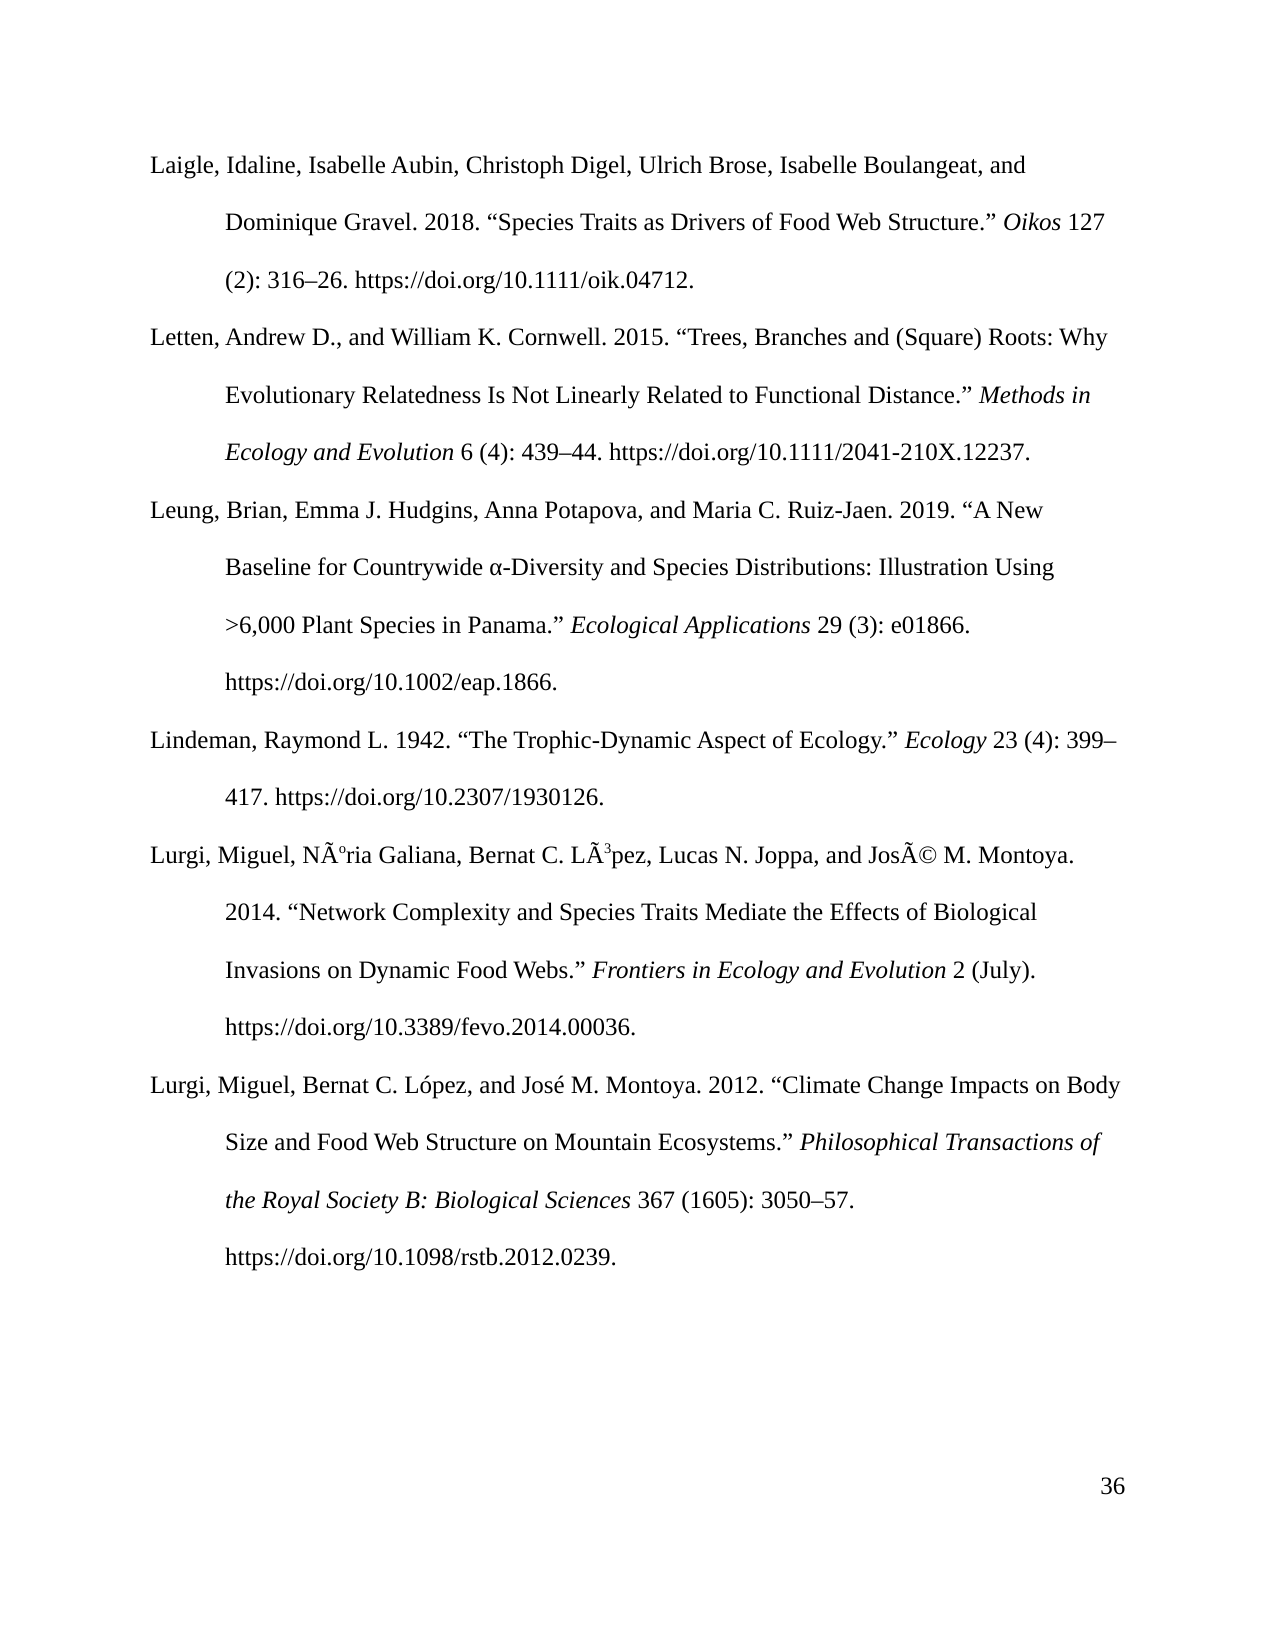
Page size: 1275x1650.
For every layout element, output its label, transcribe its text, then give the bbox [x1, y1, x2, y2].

text Laigle, Idaline, Isabelle Aubin, Christoph Digel, Ulrich Brose, Isabelle Boulangeat, and Dominique Gravel. 2018. “Species Traits as Drivers of Food Web Structure.” Oikos 127 (2): 316–26. https://doi.org/10.1111/oik.04712. [150, 150, 1125, 294]
text Lurgi, Miguel, NÃoria Galiana, Bernat C. LÃ3pez, Lucas N. Joppa, and JosÃ© M. Montoya. 2014. “Network Complexity and Species Traits Mediate the Effects of Biological Invasions on Dynamic Food Webs.” Frontiers in Ecology and Evolution 2 (July). https://doi.org/10.3389/fevo.2014.00036. [150, 840, 1125, 1041]
text Lindeman, Raymond L. 1942. “The Trophic-Dynamic Aspect of Ecology.” Ecology 23 (4): 399–417. https://doi.org/10.2307/1930126. [150, 725, 1125, 811]
text Lurgi, Miguel, Bernat C. López, and José M. Montoya. 2012. “Climate Change Impacts on Body Size and Food Web Structure on Mountain Ecosystems.” Philosophical Transactions of the Royal Society B: Biological Sciences 367 (1605): 3050–57. https://doi.org/10.1098/rstb.2012.0239. [150, 1070, 1125, 1271]
text Leung, Brian, Emma J. Hudgins, Anna Potapova, and Maria C. Ruiz-Jaen. 2019. “A New Baseline for Countrywide α-Diversity and Species Distributions: Illustration Using >6,000 Plant Species in Panama.” Ecological Applications 29 (3): e01866. https://doi.org/10.1002/eap.1866. [150, 495, 1125, 696]
text Letten, Andrew D., and William K. Cornwell. 2015. “Trees, Branches and (Square) Roots: Why Evolutionary Relatedness Is Not Linearly Related to Functional Distance.” Methods in Ecology and Evolution 6 (4): 439–44. https://doi.org/10.1111/2041-210X.12237. [150, 322, 1125, 466]
